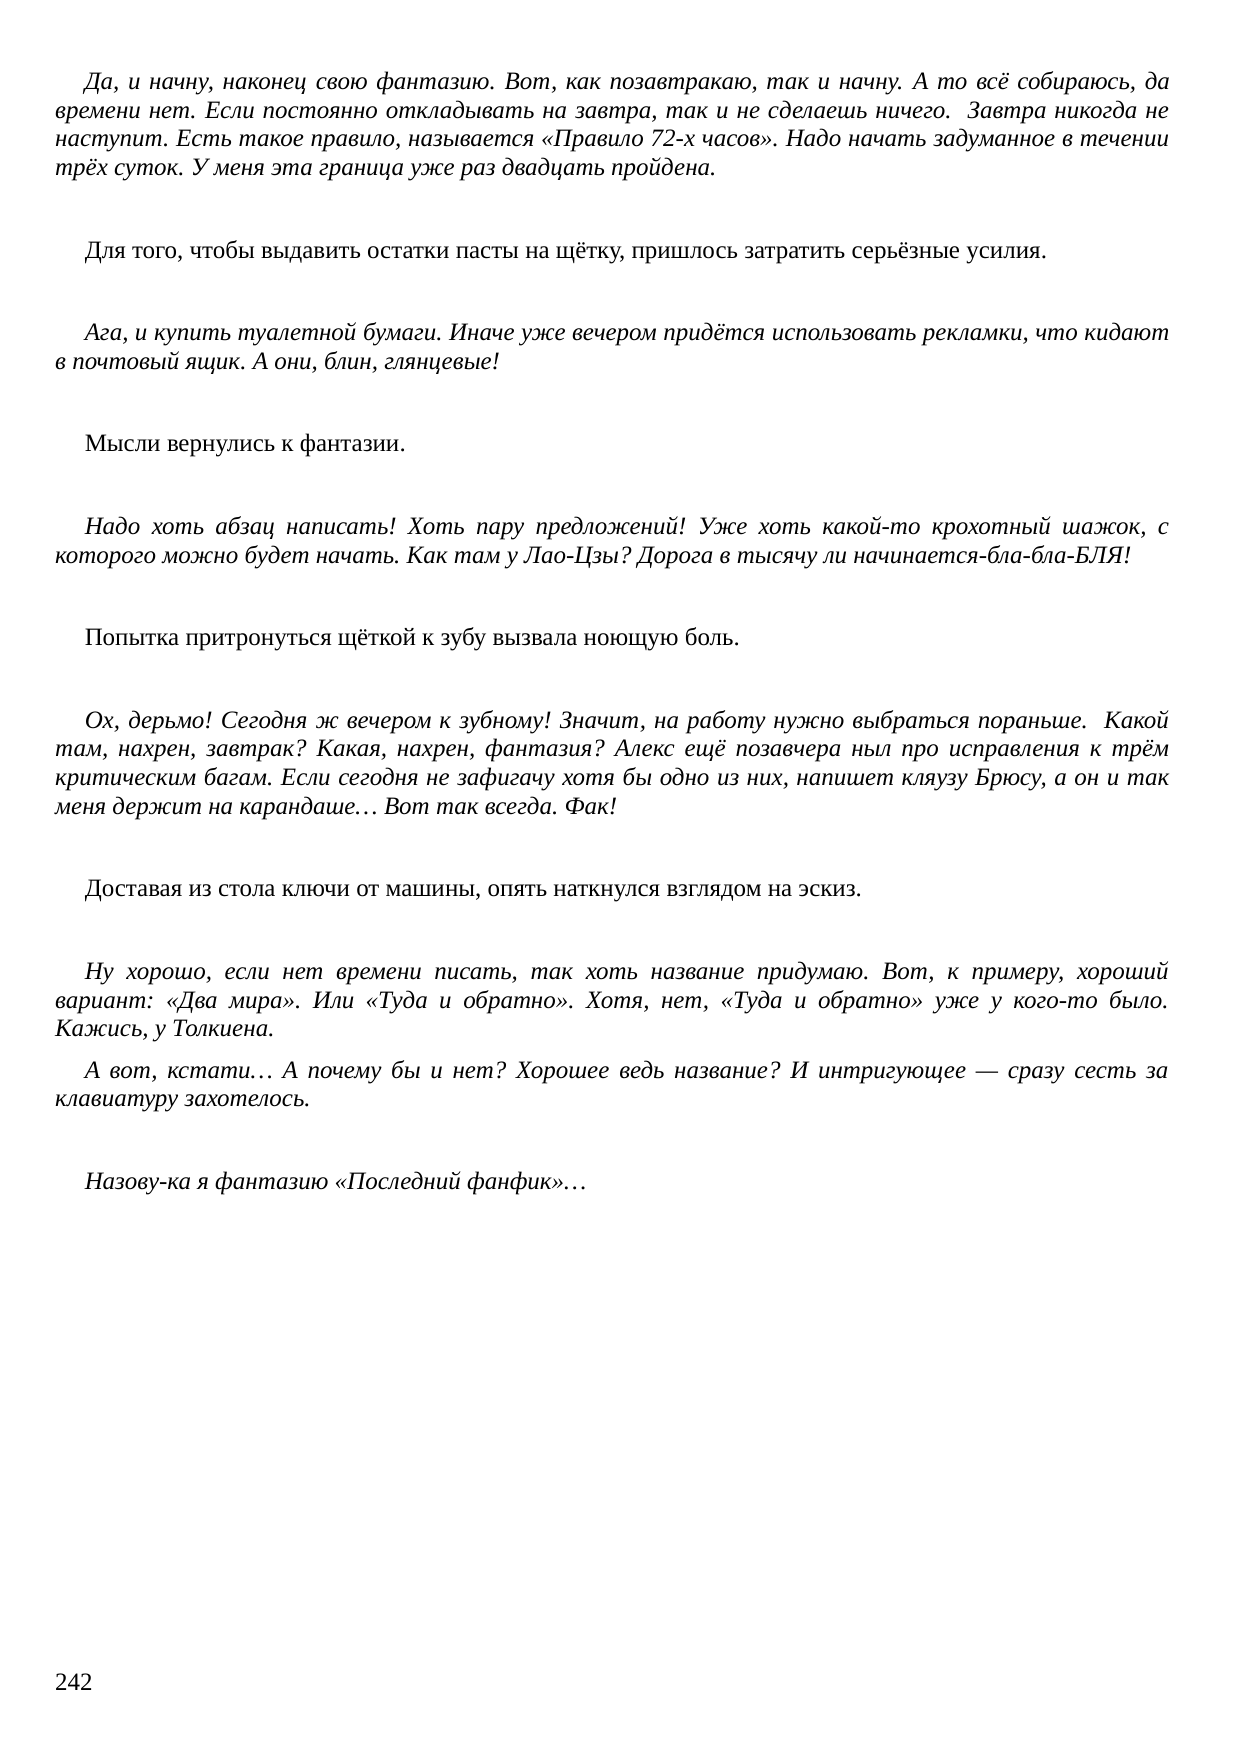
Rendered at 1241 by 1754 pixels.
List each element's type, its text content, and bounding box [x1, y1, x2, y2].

text Ох, дерьмо! Сегодня ж вечером к зубному! Значит, на работу нужно выбраться пораньше. Какой там, нахрен, завтрак? Какая, нахрен, фантазия? Алекс ещё позавчера ныл про исправления к трём критическим багам. Если сегодня не зафигачу хотя бы одно из них, напишет кляузу Брюсу, а он и так меня держит на карандаше… Вот так всегда. Фак! [55, 705, 1173, 820]
text Назову-ка я фантазию «Последний фанфик»… [55, 1166, 1173, 1195]
text Попытка притронуться щёткой к зубу вызвала ноющую боль. [55, 622, 1173, 651]
text Для того, чтобы выдавить остатки пасты на щётку, пришлось затратить серьёзные усилия. [55, 235, 1173, 263]
text Надо хоть абзац написать! Хоть пару предложений! Уже хоть какой-то крохотный шажок, с которого можно будет начать. Как там у Лао-Цзы? Дорога в тысячу ли начинается-бла-бла-БЛЯ! [55, 511, 1173, 568]
text Ага, и купить туалетной бумаги. Иначе уже вечером придётся использовать рекламки, что кидают в почтовый ящик. А они, блин, глянцевые! [55, 317, 1173, 375]
text Доставая из стола ключи от машины, опять наткнулся взглядом на эскиз. [55, 873, 1173, 902]
text А вот, кстати… А почему бы и нет? Хорошее ведь название? И интригующее — сразу сесть за клавиатуру захотелось. [55, 1055, 1173, 1112]
text Мысли вернулись к фантазии. [55, 428, 1173, 457]
text Ну хорошо, если нет времени писать, так хоть название придумаю. Вот, к примеру, хороший вариант: «Два мира». Или «Туда и обратно». Хотя, нет, «Туда и обратно» уже у кого-то было. Кажись, у Толкиена. [55, 956, 1173, 1042]
text Да, и начну, наконец свою фантазию. Вот, как позавтракаю, так и начну. А то всё собираюсь, да времени нет. Если постоянно откладывать на завтра, так и не сделаешь ничего. Завтра никогда не наступит. Есть такое правило, называется «Правило 72-х часов». Надо начать задуманное в течении трёх суток. У меня эта граница уже раз двадцать пройдена. [55, 66, 1173, 181]
